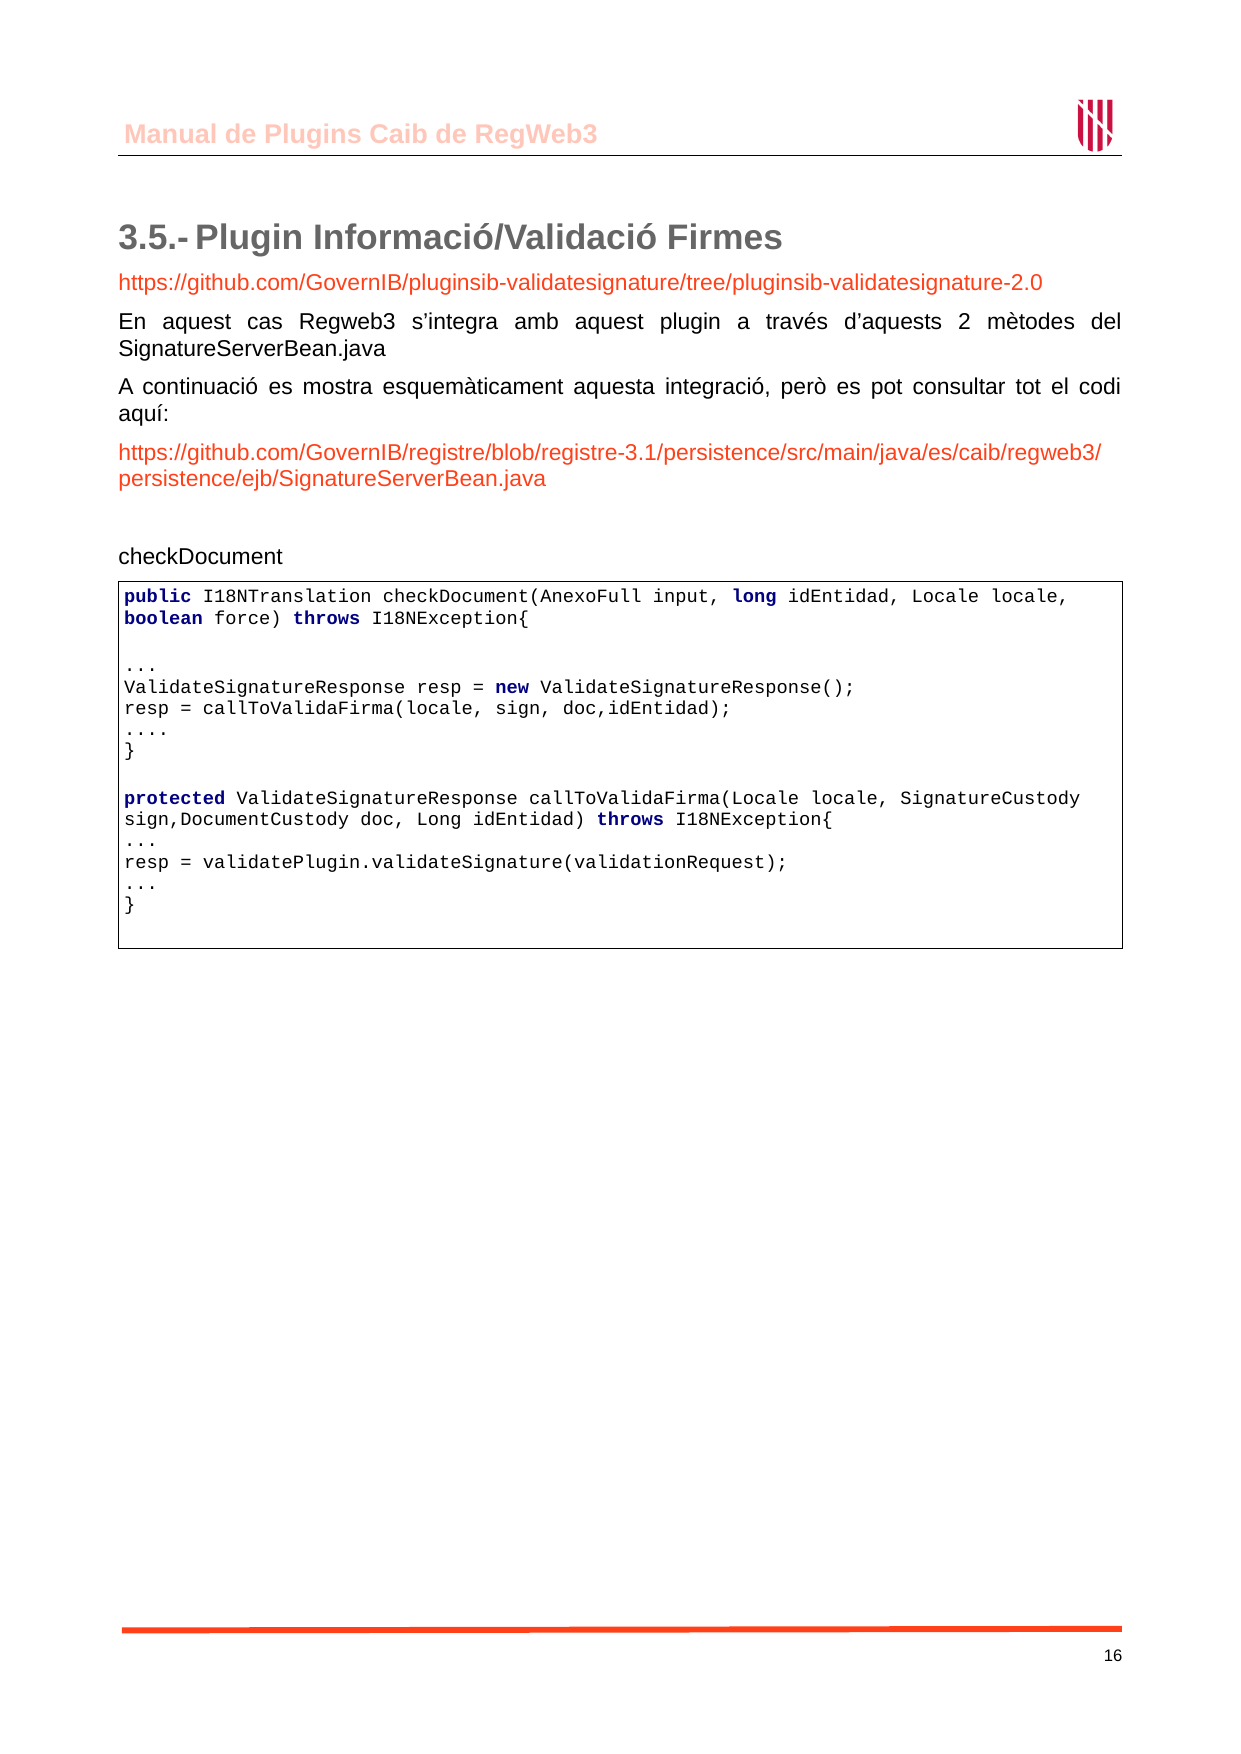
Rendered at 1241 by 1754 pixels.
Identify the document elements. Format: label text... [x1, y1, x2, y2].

text https://github.com/GovernIB/registre/blob/registre-3.1/persistence/src/main/java/es/caib/regweb3/persistence/ejb/SignatureServerBean.java [118, 438, 1122, 491]
picture [1075, 97, 1115, 153]
text https://github.com/GovernIB/pluginsib-validatesignature/tree/pluginsib-validatesignature-2.0 [118, 269, 1122, 296]
text A continuació es mostra esquemàticament aquesta integració, però es pot consultar tot el codi aquí: [118, 373, 1122, 426]
table_header public I18NTranslation checkDocument(AnexoFull input, long idEntidad, Locale locale, boolean force) throws I18NException{ ... ValidateSignatureResponse resp = new ValidateSignatureResponse(); resp = callToValidaFirma(locale, sign, doc,idEntidad); .... } protected ValidateSignatureResponse callToValidaFirma(Locale locale, SignatureCustody sign,DocumentCustody doc, Long idEntidad) throws I18NException{ ... resp = validatePlugin.validateSignature(validationRequest); ... } [119, 582, 1122, 948]
text checkDocument [118, 543, 1122, 569]
subtitle Plugin Informació/Validació Firmes [118, 216, 1122, 257]
text En aquest cas Regweb3 s’integra amb aquest plugin a través d’aquests 2 mètodes del SignatureServerBean.java [118, 308, 1122, 361]
